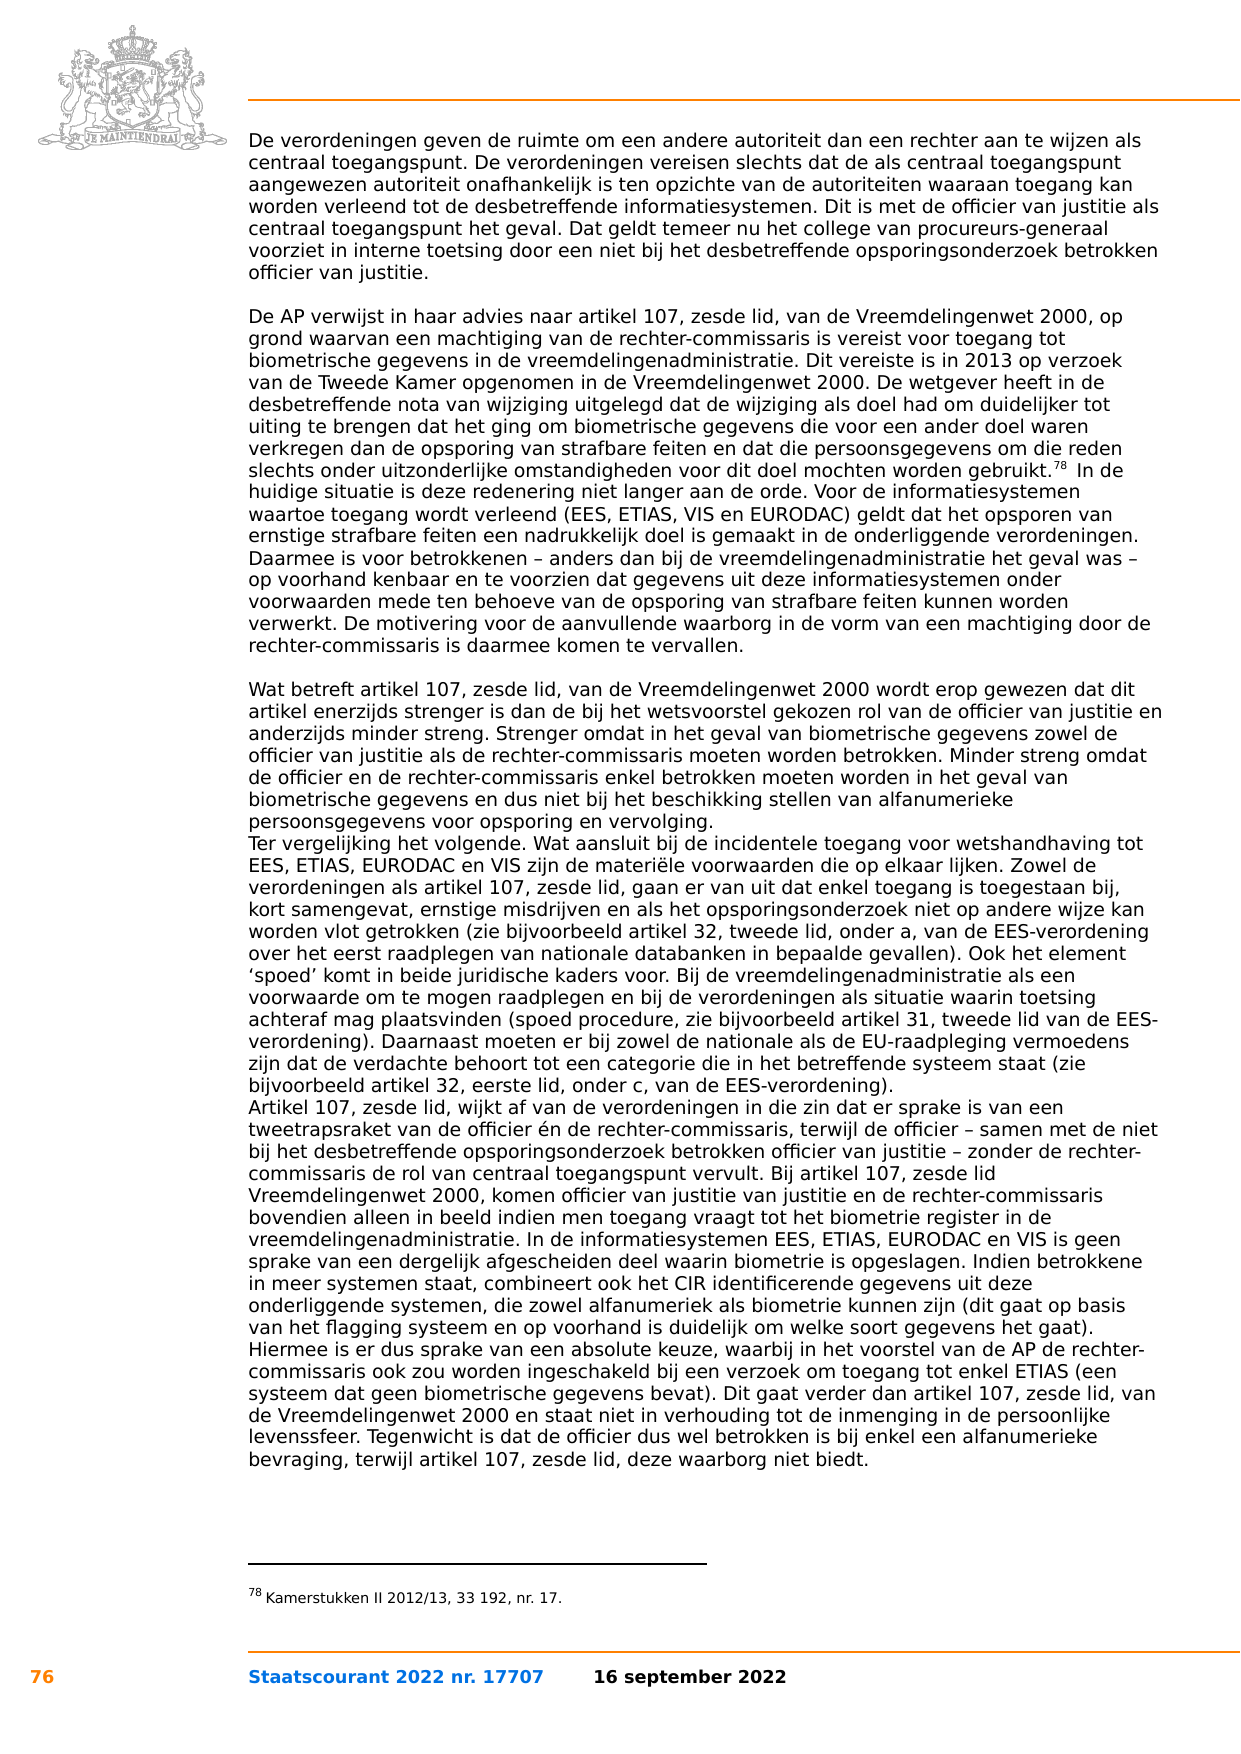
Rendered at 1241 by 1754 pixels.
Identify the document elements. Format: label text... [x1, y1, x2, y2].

text De verordeningen geven de ruimte om een andere autoriteit dan een rechter aan te wijzen als centraal toegangspunt. De verordeningen vereisen slechts dat de als centraal toegangspunt aangewezen autoriteit onafhankelijk is ten opzichte van de autoriteiten waaraan toegang kan worden verleend tot de desbetreffende informatiesystemen. Dit is met de officier van justitie als centraal toegangspunt het geval. Dat geldt temeer nu het college van procureurs-generaal voorziet in interne toetsing door een niet bij het desbetreffende opsporingsonderzoek betrokken officier van justitie. [248, 130, 1163, 284]
text Kamerstukken II 2012/13, 33 192, nr. 17. [248, 1586, 1163, 1608]
picture [38, 25, 227, 150]
text Ter vergelijking het volgende. Wat aansluit bij de incidentele toegang voor wetshandhaving tot EES, ETIAS, EURODAC en VIS zijn de materiële voorwaarden die op elkaar lijken. Zowel de verordeningen als artikel 107, zesde lid, gaan er van uit dat enkel toegang is toegestaan bij, kort samengevat, ernstige misdrijven en als het opsporingsonderzoek niet op andere wijze kan worden vlot getrokken (zie bijvoorbeeld artikel 32, tweede lid, onder a, van de EES-verordening over het eerst raadplegen van nationale databanken in bepaalde gevallen). Ook het element ‘spoed’ komt in beide juridische kaders voor. Bij de vreemdelingenadministratie als een voorwaarde om te mogen raadplegen en bij de verordeningen als situatie waarin toetsing achteraf mag plaatsvinden (spoed procedure, zie bijvoorbeeld artikel 31, tweede lid van de EES-verordening). Daarnaast moeten er bij zowel de nationale als de EU-raadpleging vermoedens zijn dat de verdachte behoort tot een categorie die in het betreffende systeem staat (zie bijvoorbeeld artikel 32, eerste lid, onder c, van de EES-verordening). [248, 833, 1163, 1097]
text De AP verwijst in haar advies naar artikel 107, zesde lid, van de Vreemdelingenwet 2000, op grond waarvan een machtiging van de rechter-commissaris is vereist voor toegang tot biometrische gegevens in de vreemdelingenadministratie. Dit vereiste is in 2013 op verzoek van de Tweede Kamer opgenomen in de Vreemdelingenwet 2000. De wetgever heeft in de desbetreffende nota van wijziging uitgelegd dat de wijziging als doel had om duidelijker tot uiting te brengen dat het ging om biometrische gegevens die voor een ander doel waren verkregen dan de opsporing van strafbare feiten en dat die persoonsgegevens om die reden slechts onder uitzonderlijke omstandigheden voor dit doel mochten worden gebruikt. In de huidige situatie is deze redenering niet langer aan de orde. Voor de informatiesystemen waartoe toegang wordt verleend (EES, ETIAS, VIS en EURODAC) geldt dat het opsporen van ernstige strafbare feiten een nadrukkelijk doel is gemaakt in de onderliggende verordeningen. Daarmee is voor betrokkenen – anders dan bij de vreemdelingenadministratie het geval was – op voorhand kenbaar en te voorzien dat gegevens uit deze informatiesystemen onder voorwaarden mede ten behoeve van de opsporing van strafbare feiten kunnen worden verwerkt. De motivering voor de aanvullende waarborg in de vorm van een machtiging door de rechter-commissaris is daarmee komen te vervallen. [248, 306, 1163, 657]
text Artikel 107, zesde lid, wijkt af van de verordeningen in die zin dat er sprake is van een tweetrapsraket van de officier én de rechter-commissaris, terwijl de officier – samen met de niet bij het desbetreffende opsporingsonderzoek betrokken officier van justitie – zonder de rechter-commissaris de rol van centraal toegangspunt vervult. Bij artikel 107, zesde lid Vreemdelingenwet 2000, komen officier van justitie van justitie en de rechter-commissaris bovendien alleen in beeld indien men toegang vraagt tot het biometrie register in de vreemdelingenadministratie. In de informatiesystemen EES, ETIAS, EURODAC en VIS is geen sprake van een dergelijk afgescheiden deel waarin biometrie is opgeslagen. Indien betrokkene in meer systemen staat, combineert ook het CIR identificerende gegevens uit deze onderliggende systemen, die zowel alfanumeriek als biometrie kunnen zijn (dit gaat op basis van het flagging systeem en op voorhand is duidelijk om welke soort gegevens het gaat). Hiermee is er dus sprake van een absolute keuze, waarbij in het voorstel van de AP de rechter-commissaris ook zou worden ingeschakeld bij een verzoek om toegang tot enkel ETIAS (een systeem dat geen biometrische gegevens bevat). Dit gaat verder dan artikel 107, zesde lid, van de Vreemdelingenwet 2000 en staat niet in verhouding tot de inmenging in de persoonlijke levenssfeer. Tegenwicht is dat de officier dus wel betrokken is bij enkel een alfanumerieke bevraging, terwijl artikel 107, zesde lid, deze waarborg niet biedt. [248, 1097, 1163, 1470]
text Wat betreft artikel 107, zesde lid, van de Vreemdelingenwet 2000 wordt erop gewezen dat dit artikel enerzijds strenger is dan de bij het wetsvoorstel gekozen rol van de officier van justitie en anderzijds minder streng. Strenger omdat in het geval van biometrische gegevens zowel de officier van justitie als de rechter-commissaris moeten worden betrokken. Minder streng omdat de officier en de rechter-commissaris enkel betrokken moeten worden in het geval van biometrische gegevens en dus niet bij het beschikking stellen van alfanumerieke persoonsgegevens voor opsporing en vervolging. [248, 679, 1163, 833]
